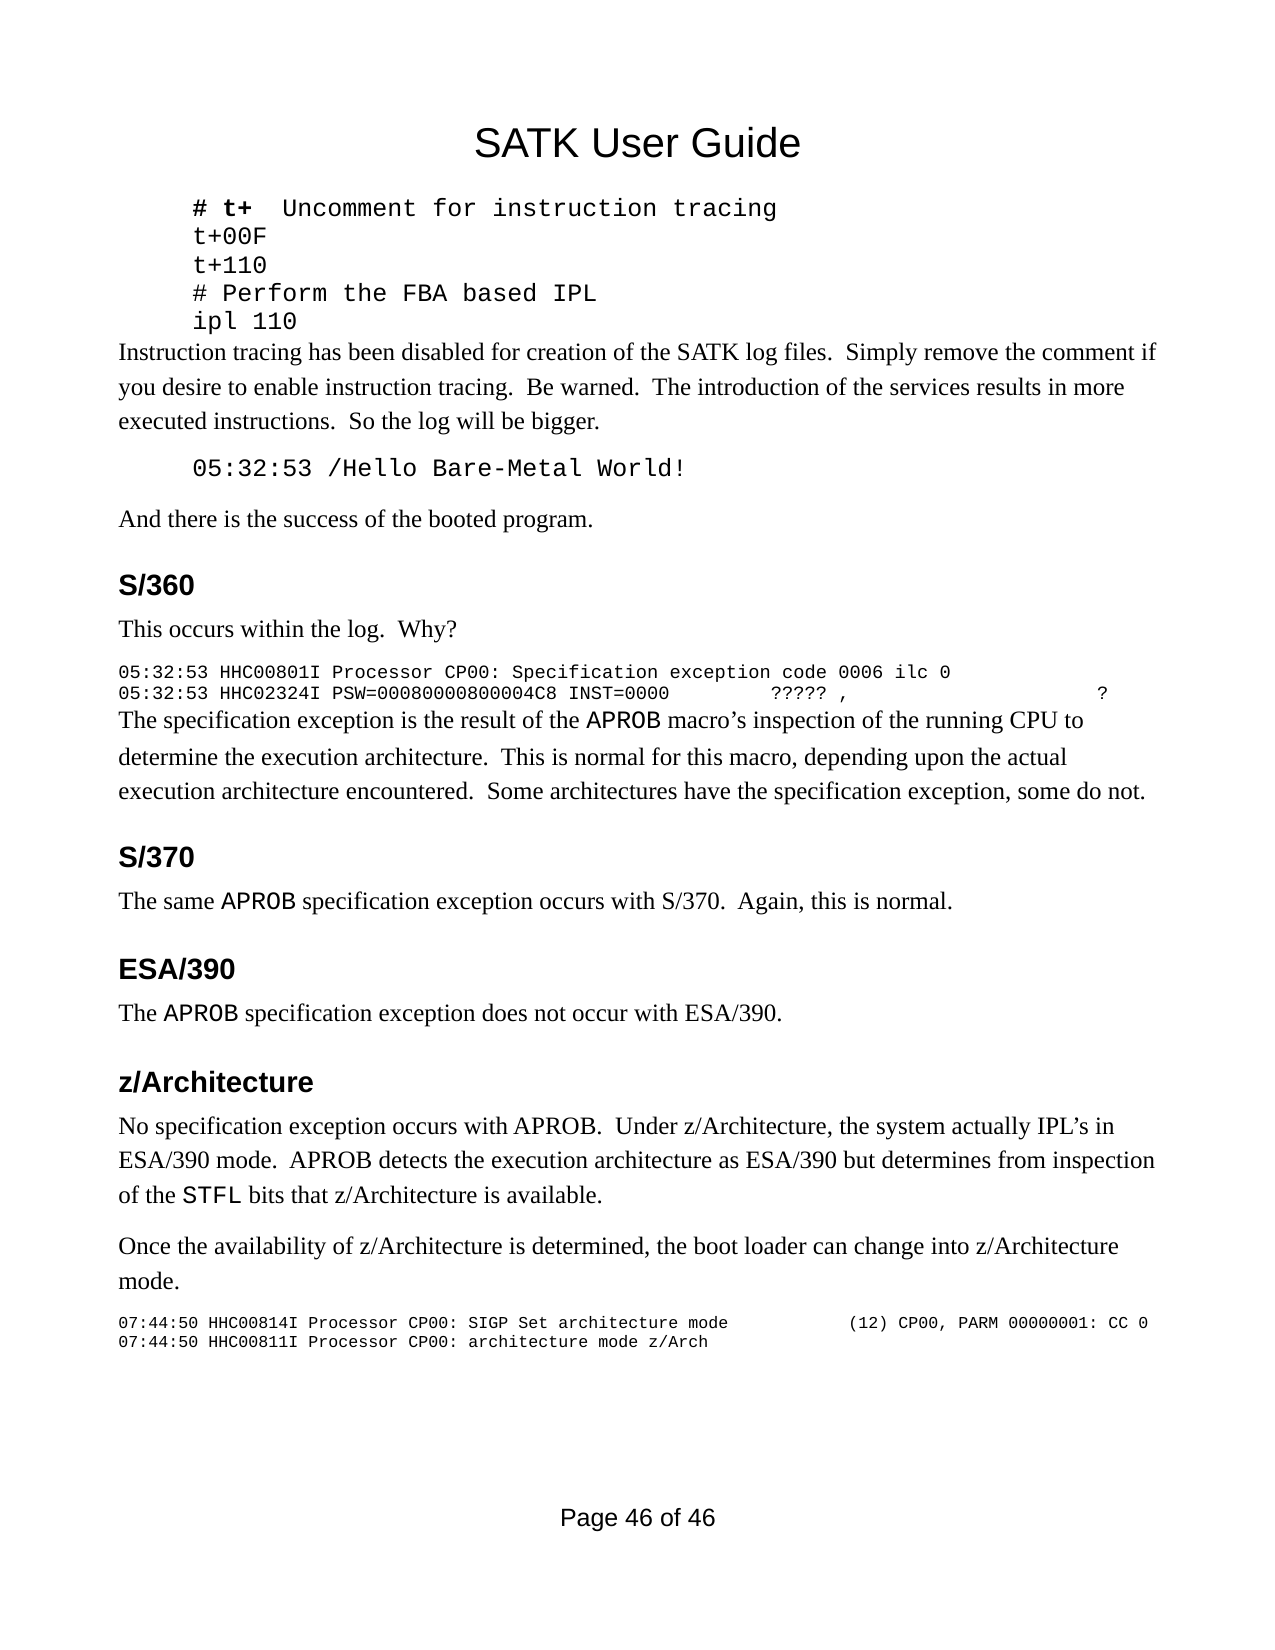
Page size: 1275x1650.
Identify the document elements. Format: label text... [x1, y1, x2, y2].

text The APROB specification exception does not occur with ESA/390. [118, 998, 1157, 1029]
subtitle S/370 [118, 840, 1157, 874]
text Once the availability of z/Architecture is determined, the boot loader can change into z/Architecture mode. [118, 1231, 1157, 1295]
subtitle z/Architecture [118, 1065, 1157, 1098]
text t+110 [192, 252, 1157, 281]
text This occurs within the log. Why? [118, 614, 1157, 642]
text t+00F [192, 224, 1157, 252]
text And there is the success of the booted program. [118, 504, 1157, 532]
text 05:32:53 /Hello Bare-Metal World! [192, 455, 1157, 483]
text The specification exception is the result of the APROB macro’s inspection of the running CPU to determine the execution architecture. This is normal for this macro, depending upon the actual execution architecture encountered. Some architectures have the specification exception, some do not. [118, 705, 1157, 805]
text # t+ Uncomment for instruction tracing [192, 196, 1157, 224]
text 07:44:50 HHC00814I Processor CP00: SIGP Set architecture mode (12) CP00, PARM 00000001: CC 0 [118, 1315, 1157, 1334]
text 05:32:53 HHC00801I Processor CP00: Specification exception code 0006 ilc 0 [118, 663, 1157, 684]
text ipl 110 [192, 309, 1157, 337]
text 05:32:53 HHC02324I PSW=00080000800004C8 INST=0000 ????? , ? [118, 684, 1157, 705]
subtitle ESA/390 [118, 952, 1157, 986]
subtitle S/360 [118, 567, 1157, 601]
text 07:44:50 HHC00811I Processor CP00: architecture mode z/Arch [118, 1334, 1157, 1353]
text Instruction tracing has been disabled for creation of the SATK log files. Simply remove the comment if you desire to enable instruction tracing. Be warned. The introduction of the services results in more executed instructions. So the log will be bigger. [118, 337, 1157, 435]
text The same APROB specification exception occurs with S/370. Again, this is normal. [118, 886, 1157, 917]
text No specification exception occurs with APROB. Under z/Architecture, the system actually IPL’s in ESA/390 mode. APROB detects the execution architecture as ESA/390 but determines from inspection of the STFL bits that z/Architecture is available. [118, 1111, 1157, 1211]
text # Perform the FBA based IPL [192, 281, 1157, 309]
